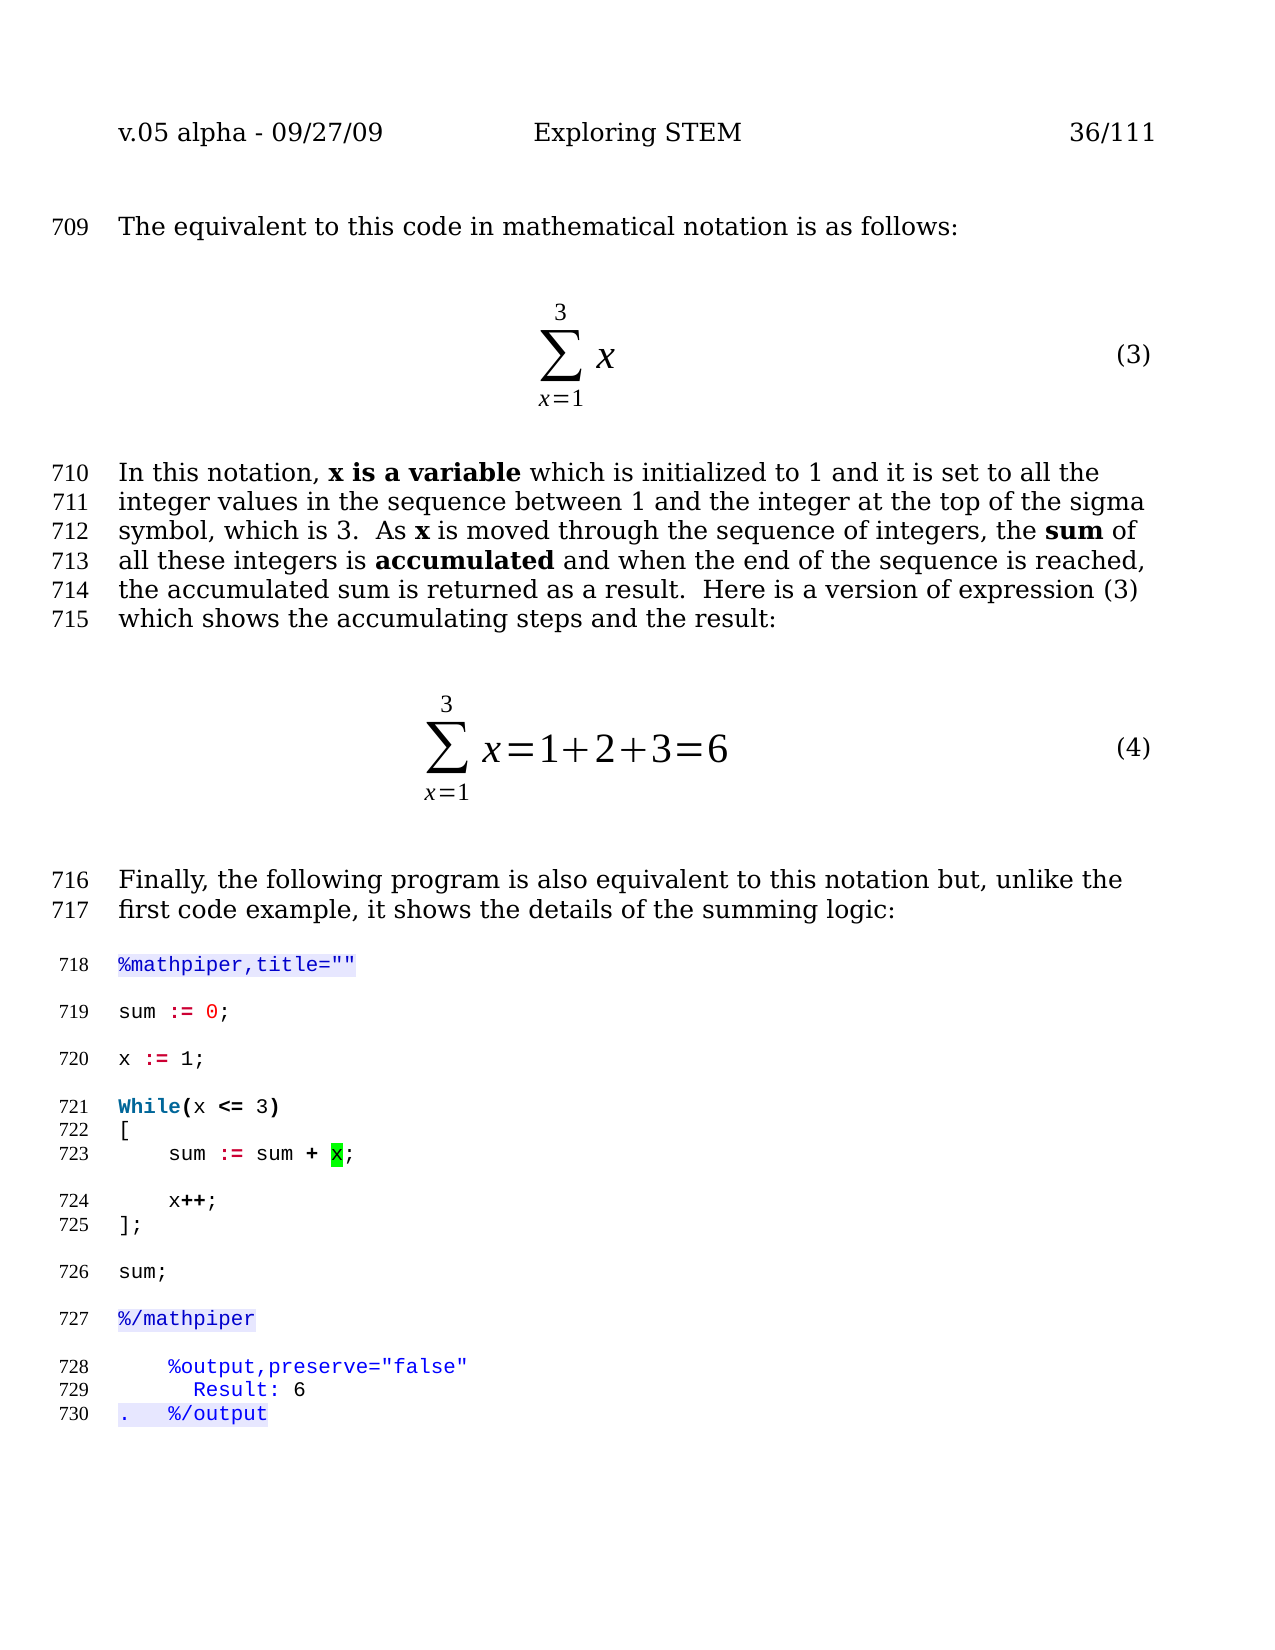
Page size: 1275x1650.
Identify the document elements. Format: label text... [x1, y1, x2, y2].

table_header [118, 684, 1041, 813]
text Result: 6 [118, 1379, 1157, 1403]
text sum := sum + x; [118, 1143, 1157, 1167]
text %output,preserve="false" [118, 1356, 1157, 1379]
text In this notation, x is a variable which is initialized to 1 and it is set to all the integer values in the sequence between 1 and the integer at the top of the sigma symbol, which is 3. As x is moved through the sequence of integers, the sum of all these integers is accumulated and when the end of the sequence is reached, the accumulated sum is returned as a result. Here is a version of expression (3) which shows the accumulating steps and the result: [118, 458, 1157, 633]
text x++; [118, 1190, 1157, 1214]
text The equivalent to this code in mathematical notation is as follows: [118, 212, 1157, 241]
text x := 1; [118, 1048, 1157, 1072]
text %mathpiper,title="" [118, 954, 1157, 977]
table_header (4) [1041, 684, 1157, 813]
text While(x <= 3) [118, 1096, 1157, 1119]
table_header [118, 291, 1041, 419]
table_header (3) [1041, 291, 1157, 419]
text sum; [118, 1261, 1157, 1285]
text [ [118, 1119, 1157, 1143]
text Finally, the following program is also equivalent to this notation but, unlike the first code example, it shows the details of the summing logic: [118, 866, 1157, 924]
text ]; [118, 1214, 1157, 1237]
text . %/output [118, 1403, 1157, 1427]
text sum := 0; [118, 1001, 1157, 1025]
text %/mathpiper [118, 1308, 1157, 1332]
